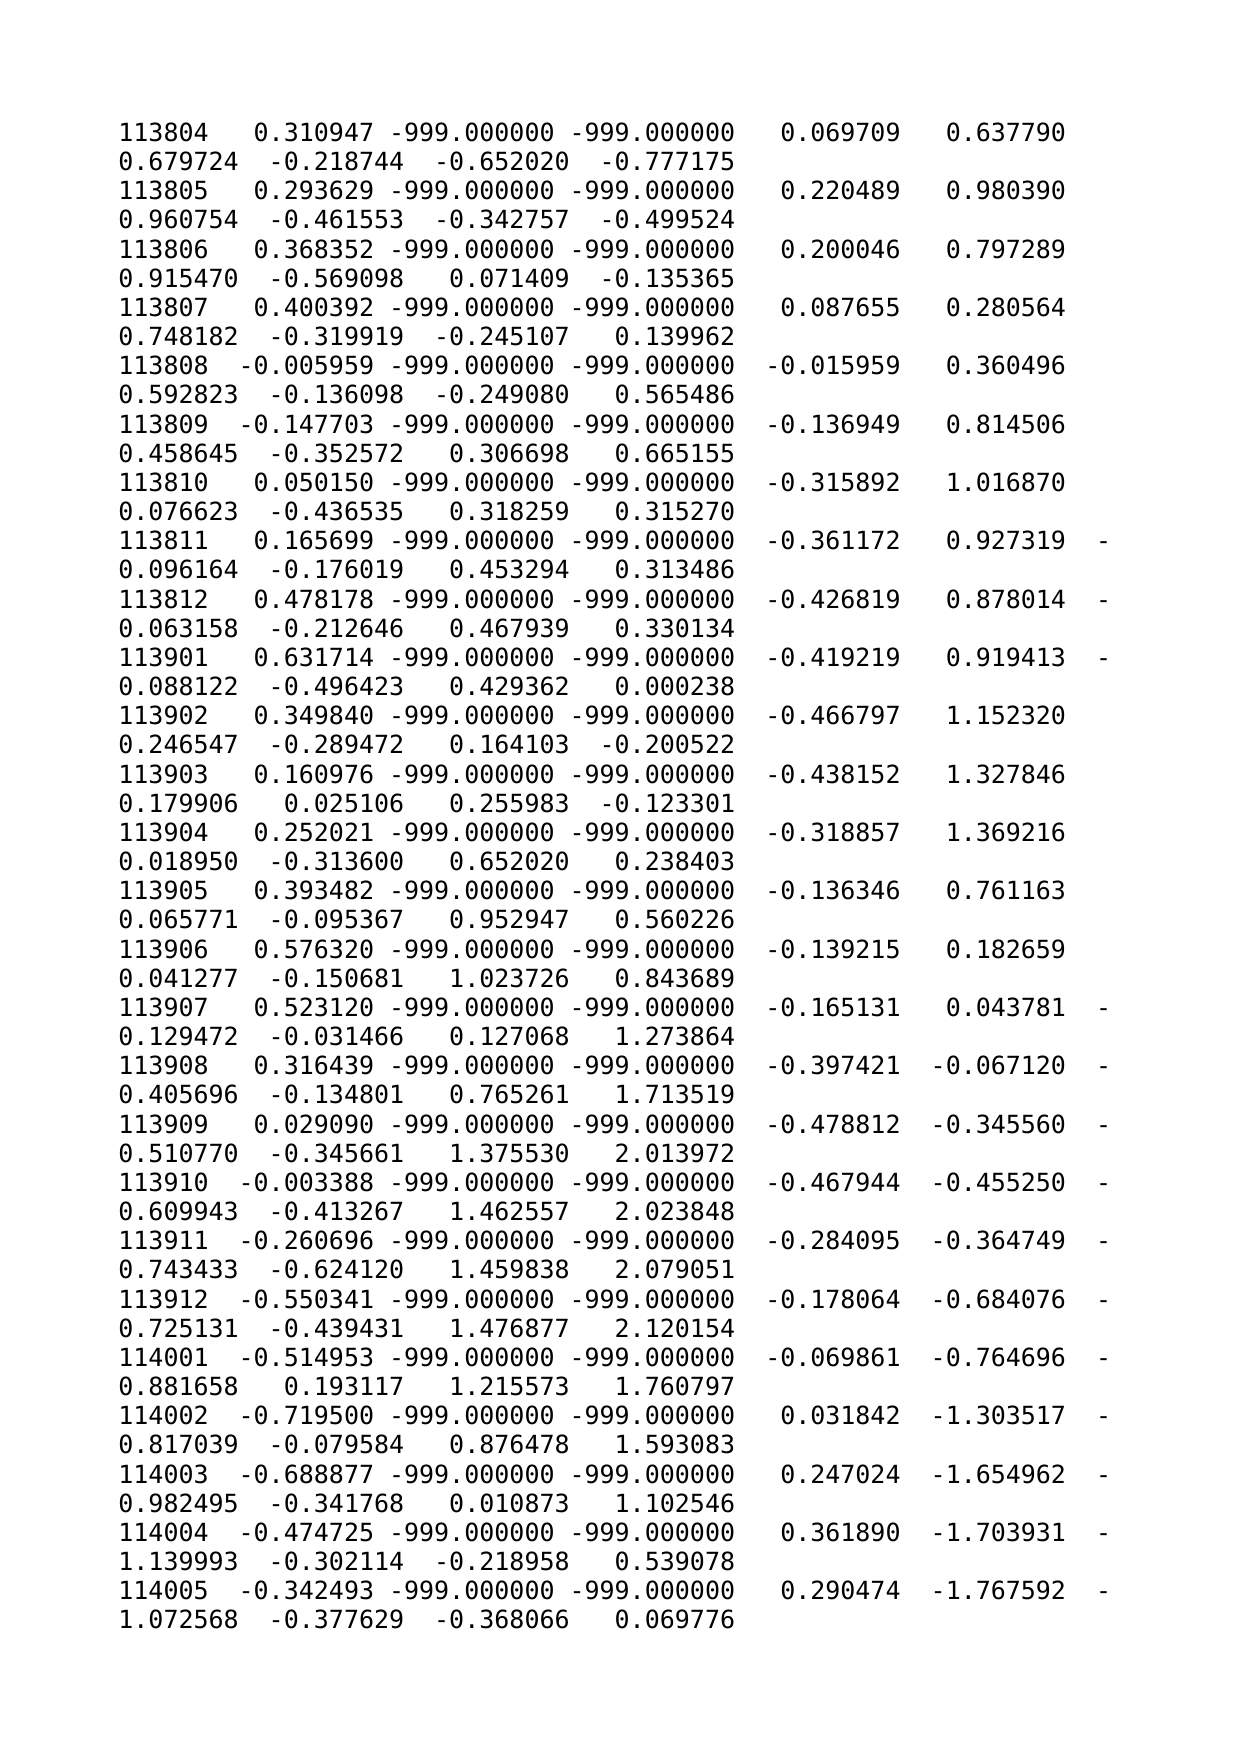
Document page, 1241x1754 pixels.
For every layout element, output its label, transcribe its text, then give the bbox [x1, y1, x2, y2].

text 113804 0.310947 -999.000000 -999.000000 0.069709 0.637790 0.679724 -0.218744 -0.652020 -0.777175 113805 0.293629 -999.000000 -999.000000 0.220489 0.980390 0.960754 -0.461553 -0.342757 -0.499524 113806 0.368352 -999.000000 -999.000000 0.200046 0.797289 0.915470 -0.569098 0.071409 -0.135365 113807 0.400392 -999.000000 -999.000000 0.087655 0.280564 0.748182 -0.319919 -0.245107 0.139962 113808 -0.005959 -999.000000 -999.000000 -0.015959 0.360496 0.592823 -0.136098 -0.249080 0.565486 113809 -0.147703 -999.000000 -999.000000 -0.136949 0.814506 0.458645 -0.352572 0.306698 0.665155 113810 0.050150 -999.000000 -999.000000 -0.315892 1.016870 0.076623 -0.436535 0.318259 0.315270 113811 0.165699 -999.000000 -999.000000 -0.361172 0.927319 -0.096164 -0.176019 0.453294 0.313486 113812 0.478178 -999.000000 -999.000000 -0.426819 0.878014 -0.063158 -0.212646 0.467939 0.330134 113901 0.631714 -999.000000 -999.000000 -0.419219 0.919413 -0.088122 -0.496423 0.429362 0.000238 113902 0.349840 -999.000000 -999.000000 -0.466797 1.152320 0.246547 -0.289472 0.164103 -0.200522 113903 0.160976 -999.000000 -999.000000 -0.438152 1.327846 0.179906 0.025106 0.255983 -0.123301 113904 0.252021 -999.000000 -999.000000 -0.318857 1.369216 0.018950 -0.313600 0.652020 0.238403 113905 0.393482 -999.000000 -999.000000 -0.136346 0.761163 0.065771 -0.095367 0.952947 0.560226 113906 0.576320 -999.000000 -999.000000 -0.139215 0.182659 0.041277 -0.150681 1.023726 0.843689 113907 0.523120 -999.000000 -999.000000 -0.165131 0.043781 -0.129472 -0.031466 0.127068 1.273864 113908 0.316439 -999.000000 -999.000000 -0.397421 -0.067120 -0.405696 -0.134801 0.765261 1.713519 113909 0.029090 -999.000000 -999.000000 -0.478812 -0.345560 -0.510770 -0.345661 1.375530 2.013972 113910 -0.003388 -999.000000 -999.000000 -0.467944 -0.455250 -0.609943 -0.413267 1.462557 2.023848 113911 -0.260696 -999.000000 -999.000000 -0.284095 -0.364749 -0.743433 -0.624120 1.459838 2.079051 113912 -0.550341 -999.000000 -999.000000 -0.178064 -0.684076 -0.725131 -0.439431 1.476877 2.120154 114001 -0.514953 -999.000000 -999.000000 -0.069861 -0.764696 -0.881658 0.193117 1.215573 1.760797 114002 -0.719500 -999.000000 -999.000000 0.031842 -1.303517 -0.817039 -0.079584 0.876478 1.593083 114003 -0.688877 -999.000000 -999.000000 0.247024 -1.654962 -0.982495 -0.341768 0.010873 1.102546 114004 -0.474725 -999.000000 -999.000000 0.361890 -1.703931 -1.139993 -0.302114 -0.218958 0.539078 114005 -0.342493 -999.000000 -999.000000 0.290474 -1.767592 -1.072568 -0.377629 -0.368066 0.069776 [118, 118, 1122, 1635]
